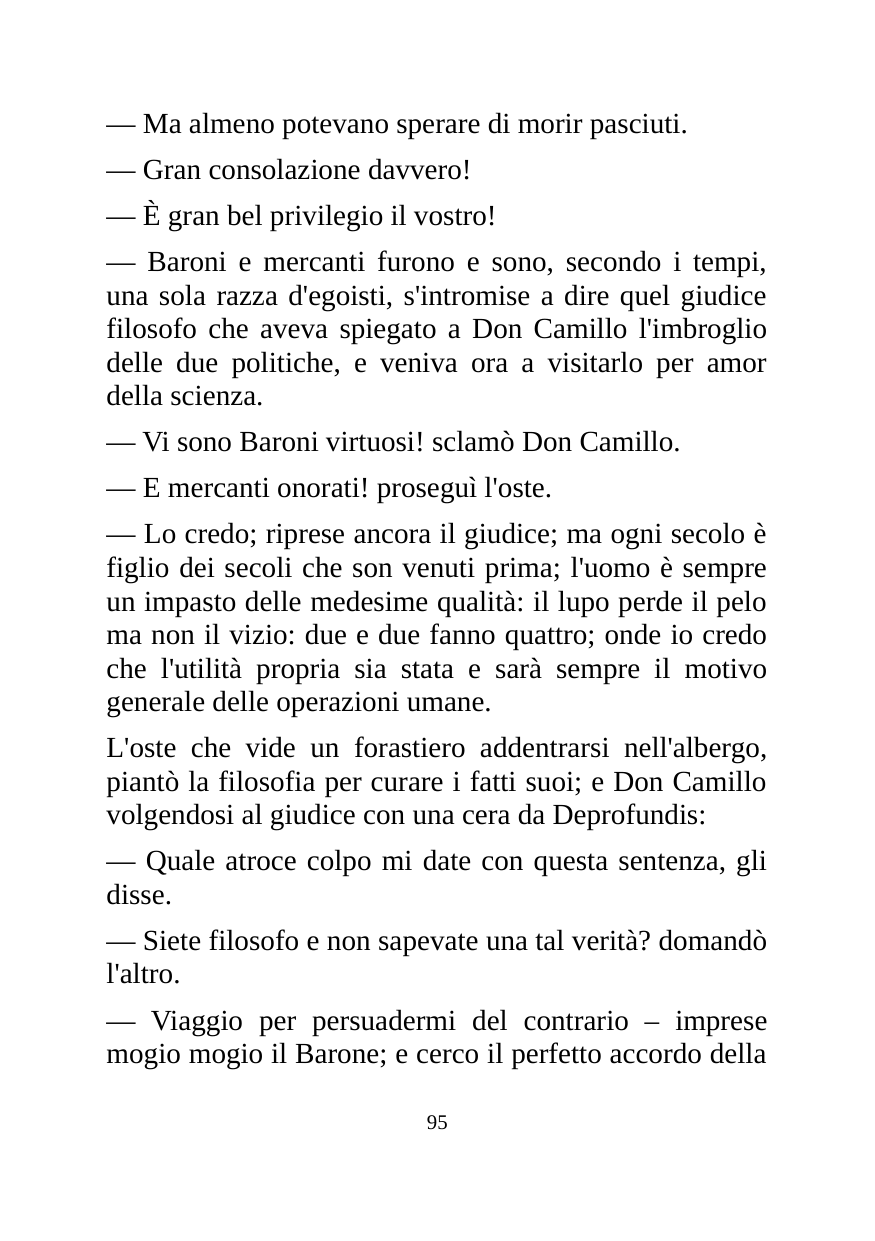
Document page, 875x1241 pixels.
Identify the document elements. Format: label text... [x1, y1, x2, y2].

text — Siete filosofo e non sapevate una tal verità? domandò l'altro. [106, 923, 768, 990]
text — Gran consolazione davvero! [106, 152, 768, 186]
text — Vi sono Baroni virtuosi! sclamò Don Camillo. [106, 424, 768, 458]
text — Viaggio per persuadermi del contrario – imprese mogio mogio il Barone; e cerco il perfetto accordo della [106, 1003, 768, 1070]
text — E mercanti onorati! proseguì l'oste. [106, 471, 768, 504]
text L'oste che vide un forastiero addentrarsi nell'albergo, piantò la filosofia per curare i fatti suoi; e Don Camillo volgendosi al giudice con una cera da Deprofundis: [106, 730, 768, 831]
text — Quale atroce colpo mi date con questa sentenza, gli disse. [106, 843, 768, 911]
text — È gran bel privilegio il vostro! [106, 198, 768, 232]
text — Lo credo; riprese ancora il giudice; ma ogni secolo è figlio dei secoli che son venuti prima; l'uomo è sempre un impasto delle medesime qualità: il lupo perde il pelo ma non il vizio: due e due fanno quattro; onde io credo che l'utilità propria sia stata e sarà sempre il motivo generale delle operazioni umane. [106, 517, 768, 718]
text — Ma almeno potevano sperare di morir pasciuti. [106, 106, 768, 140]
text — Baroni e mercanti furono e sono, secondo i tempi, una sola razza d'egoisti, s'intromise a dire quel giudice filosofo che aveva spiegato a Don Camillo l'imbroglio delle due politiche, e veniva ora a visitarlo per amor della scienza. [106, 244, 768, 412]
